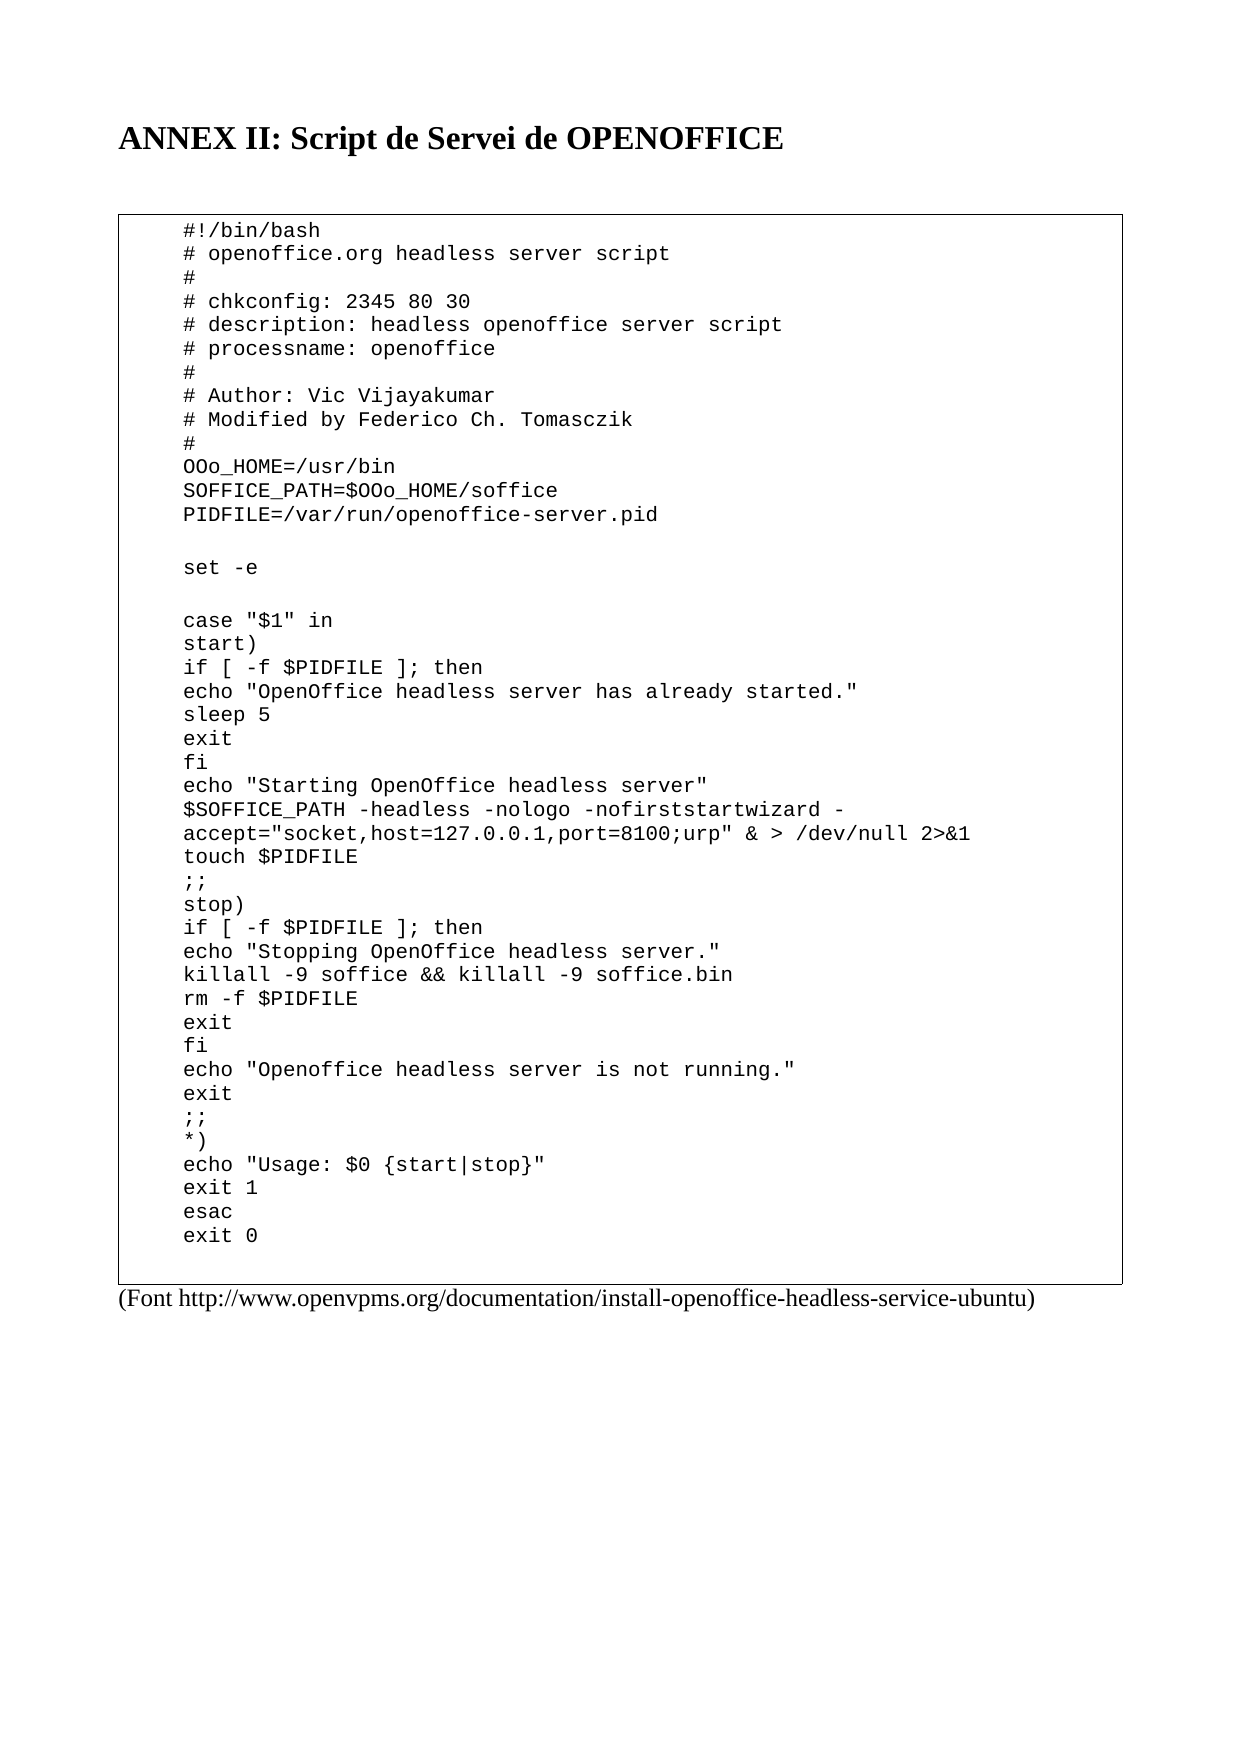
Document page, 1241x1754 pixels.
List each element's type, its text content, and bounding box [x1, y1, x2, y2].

text ANNEX II: Script de Servei de OPENOFFICE [118, 118, 1122, 156]
table_header #!/bin/bash # openoffice.org headless server script # # chkconfig: 2345 80 30 # description: headless openoffice server script # processname: openoffice # # Author: Vic Vijayakumar # Modified by Federico Ch. Tomasczik # OOo_HOME=/usr/bin SOFFICE_PATH=$OOo_HOME/soffice PIDFILE=/var/run/openoffice-server.pid set -e case "$1" in start) if [ -f $PIDFILE ]; then echo "OpenOffice headless server has already started." sleep 5 exit fi echo "Starting OpenOffice headless server" $SOFFICE_PATH -headless -nologo -nofirststartwizard -accept="socket,host=127.0.0.1,port=8100;urp" & > /dev/null 2>&1 touch $PIDFILE ;; stop) if [ -f $PIDFILE ]; then echo "Stopping OpenOffice headless server." killall -9 soffice && killall -9 soffice.bin rm -f $PIDFILE exit fi echo "Openoffice headless server is not running." exit ;; *) echo "Usage: $0 {start|stop}" exit 1 esac exit 0 [119, 215, 1122, 1283]
text (Font http://www.openvpms.org/documentation/install-openoffice-headless-service-ubuntu) [118, 1285, 1122, 1312]
